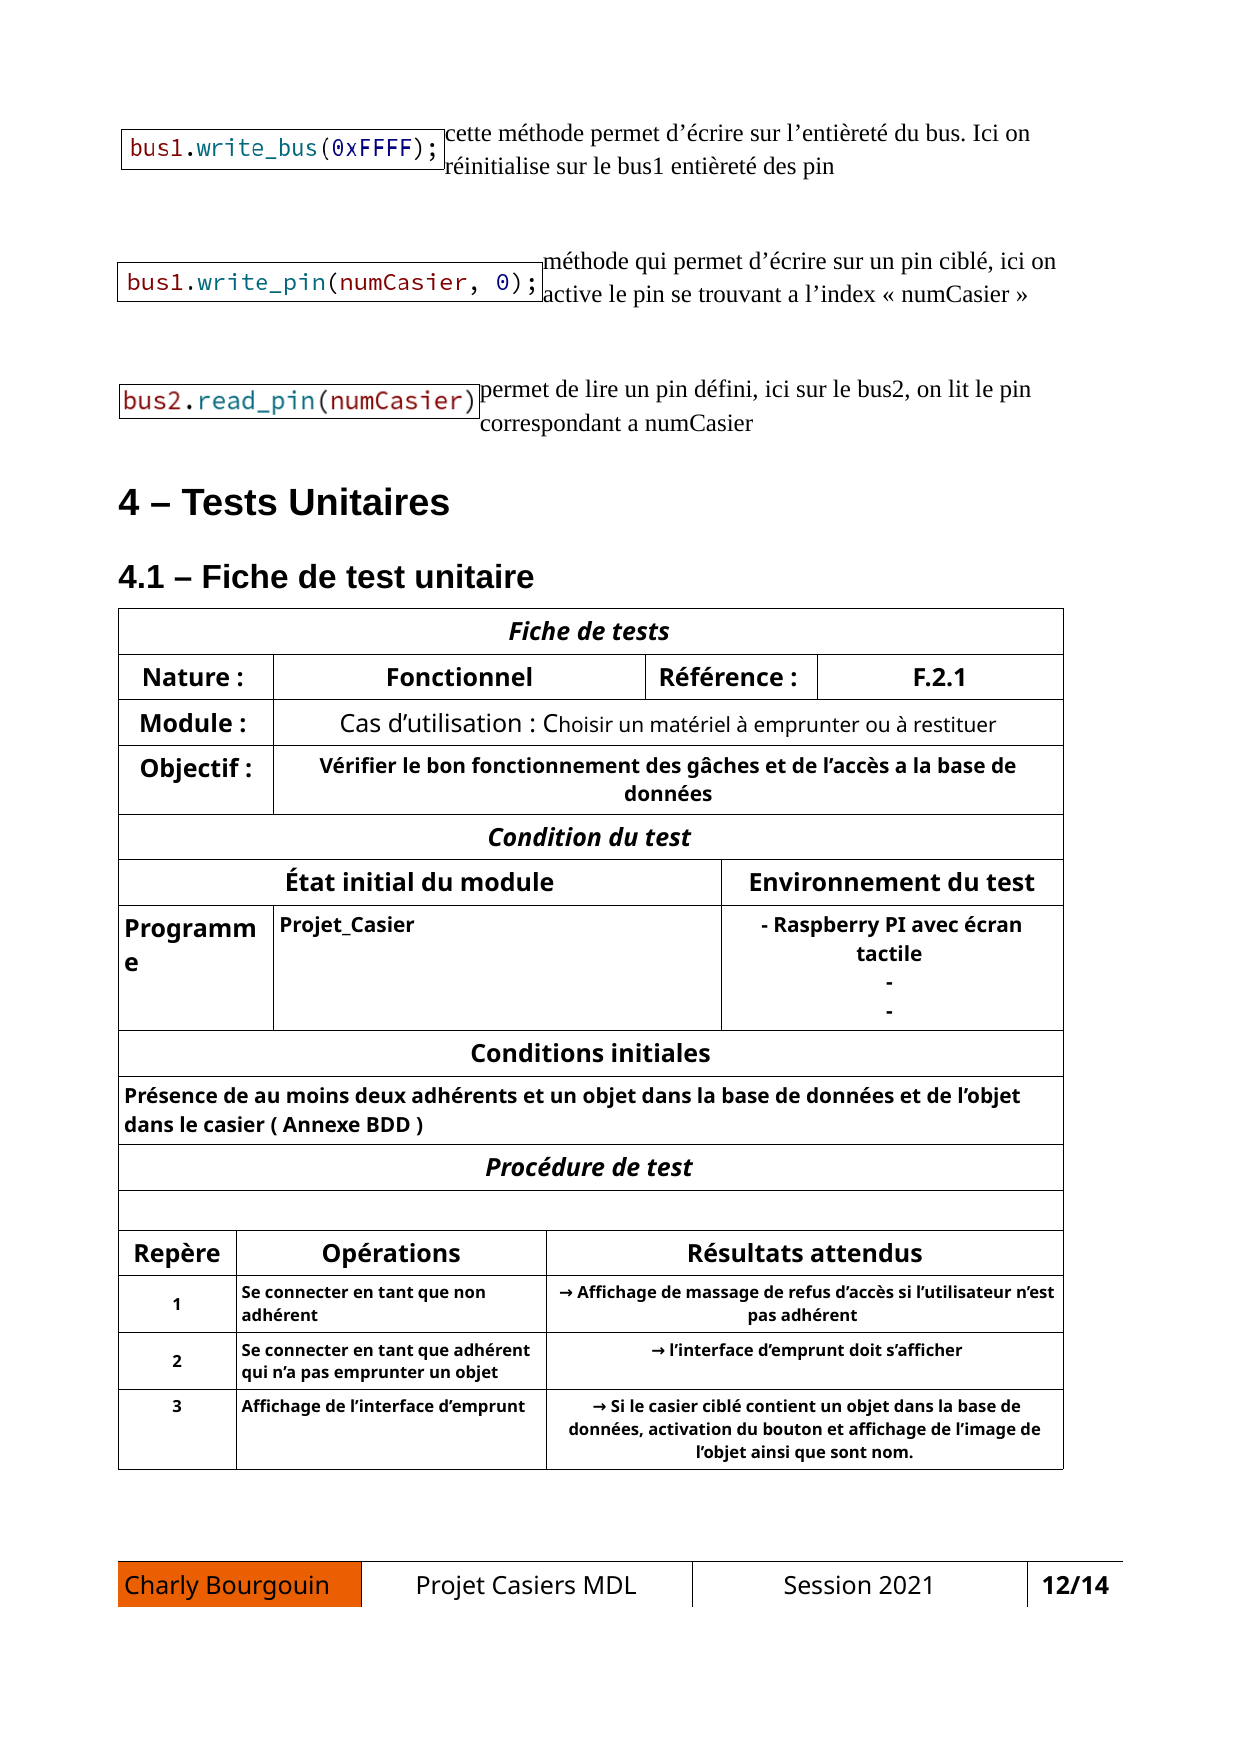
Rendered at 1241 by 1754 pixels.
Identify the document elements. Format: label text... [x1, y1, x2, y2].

table_header Fiche de tests [119, 609, 1063, 654]
table_cell → Si le casier ciblé contient un objet dans la base de données, activation du bouton et affichage de l’image de l’objet ainsi que sont nom. [547, 1390, 1063, 1469]
table_cell Environnement du test [722, 860, 1063, 905]
picture [124, 132, 441, 166]
picture [120, 265, 540, 299]
table_cell Résultats attendus [547, 1231, 1063, 1275]
table_cell Présence de au moins deux adhérents et un objet dans la base de données et de l’objet dans le casier ( Annexe BDD ) [119, 1077, 1063, 1144]
table_cell → Affichage de massage de refus d’accès si l’utilisateur n’est pas adhérent [547, 1276, 1063, 1332]
table_cell Repère [119, 1231, 236, 1275]
table_cell F.2.1 [818, 655, 1063, 699]
table_cell - Raspberry PI avec écran tactile - - [722, 906, 1063, 1030]
table_cell [119, 1191, 1063, 1230]
table_cell Conditions initiales [119, 1031, 1063, 1076]
text permet de lire un pin défini, ici sur le bus2, on lit le pin correspondant a numCasier [118, 374, 1122, 436]
table_cell Opérations [237, 1231, 546, 1275]
picture [122, 387, 476, 416]
table_cell → l’interface d’emprunt doit s’afficher [547, 1333, 1063, 1389]
subtitle 4 – Tests Unitaires [118, 480, 1122, 524]
text cette méthode permet d’écrire sur l’entièreté du bus. Ici on réinitialise sur le bus1 entièreté des pin [118, 118, 1122, 180]
table_cell Vérifier le bon fonctionnement des gâches et de l’accès a la base de données [274, 746, 1063, 813]
subtitle 4.1 – Fiche de test unitaire [118, 557, 1122, 596]
table_cell Cas d’utilisation : Choisir un matériel à emprunter ou à restituer [274, 700, 1063, 745]
table_cell Programme [119, 906, 273, 1030]
table_cell 3 [119, 1390, 236, 1469]
text méthode qui permet d’écrire sur un pin ciblé, ici on active le pin se trouvant a l’index « numCasier » [118, 246, 1122, 308]
table_cell Nature : [119, 655, 273, 699]
table_cell Procédure de test [119, 1145, 1063, 1190]
table_cell Projet_Casier [274, 906, 721, 1030]
table_cell Objectif : [119, 746, 273, 813]
table_cell Se connecter en tant que non adhérent [237, 1276, 546, 1332]
table_cell Fonctionnel [274, 655, 645, 699]
table_cell 1 [119, 1276, 236, 1332]
table_cell 2 [119, 1333, 236, 1389]
table_cell État initial du module [119, 860, 721, 905]
table_cell Affichage de l’interface d’emprunt [237, 1390, 546, 1469]
table_cell Référence : [646, 655, 817, 699]
table_cell Module : [119, 700, 273, 745]
table_cell Se connecter en tant que adhérent qui n’a pas emprunter un objet [237, 1333, 546, 1389]
table_cell Condition du test [119, 815, 1063, 859]
